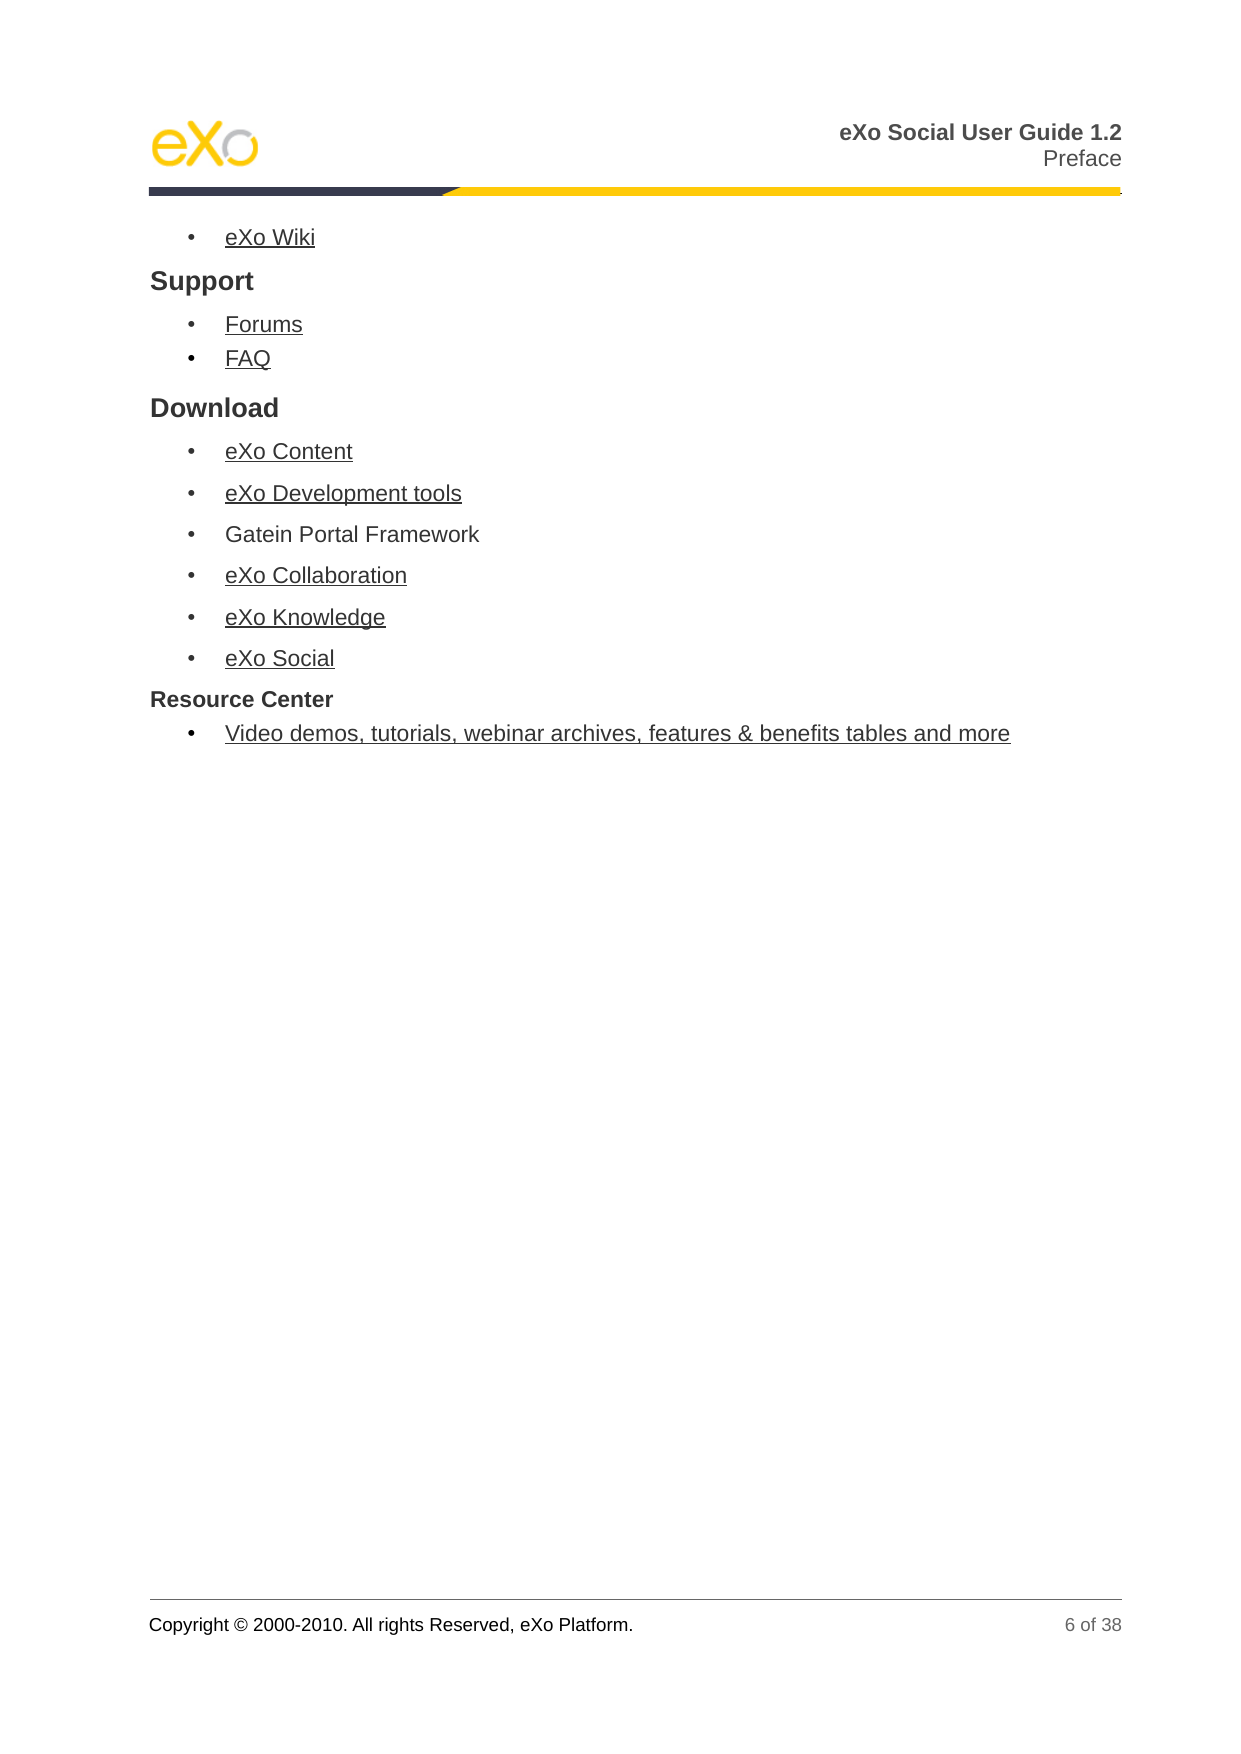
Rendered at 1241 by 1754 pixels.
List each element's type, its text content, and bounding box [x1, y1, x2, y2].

list Resource Center [112, 686, 1122, 713]
text Download [150, 392, 1122, 423]
list eXo Content [187, 438, 1122, 464]
list eXo Development tools [187, 479, 1122, 506]
list Forums [187, 311, 1122, 337]
picture [152, 120, 259, 167]
list Gatein Portal Framework [187, 521, 1122, 547]
picture [148, 187, 1121, 196]
list FAQ [187, 345, 1122, 371]
list eXo Social [187, 645, 1122, 671]
list Video demos, tutorials, webinar archives, features & benefits tables and more [187, 720, 1122, 747]
list eXo Knowledge [187, 604, 1122, 630]
list eXo Wiki [187, 223, 1122, 250]
text Support [150, 265, 1122, 296]
list eXo Collaboration [187, 562, 1122, 589]
